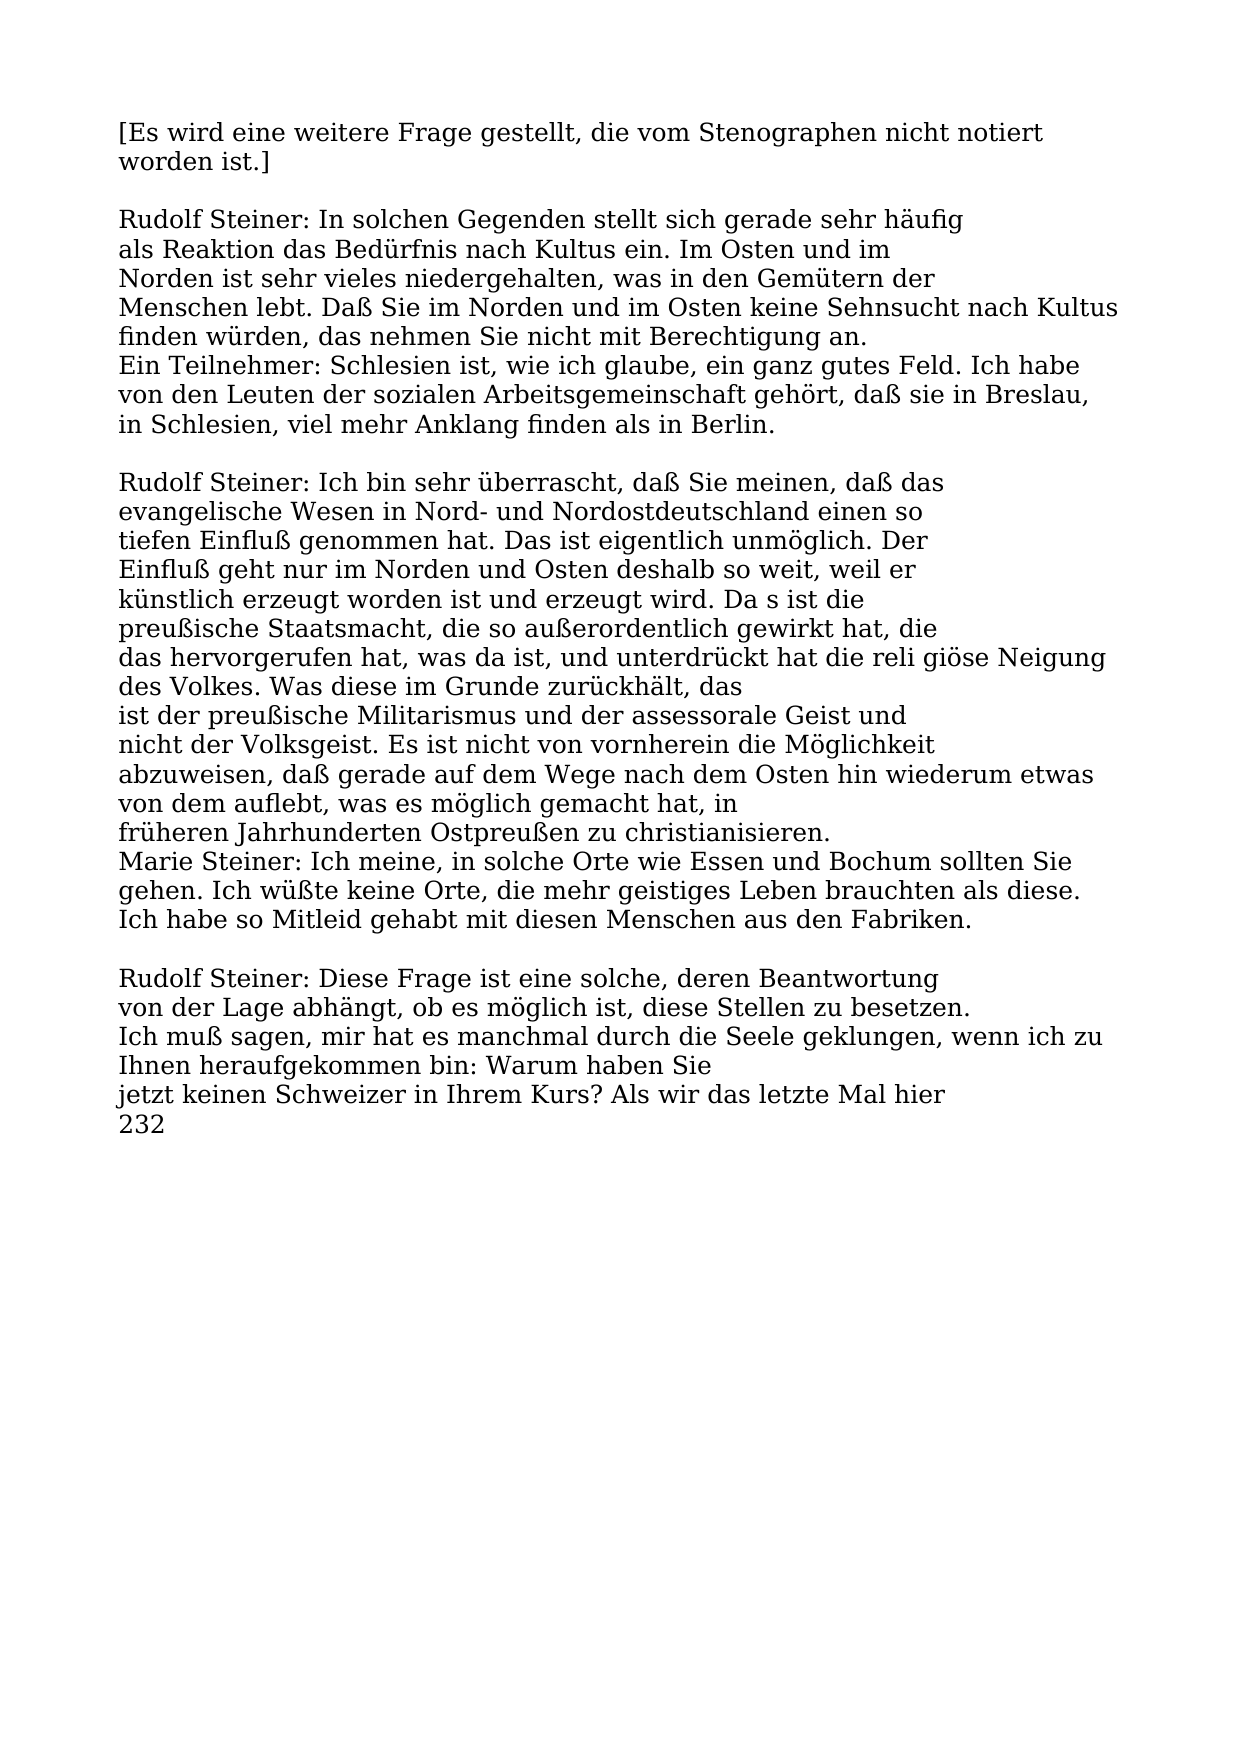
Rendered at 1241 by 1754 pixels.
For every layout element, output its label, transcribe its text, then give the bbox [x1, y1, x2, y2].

text 232 [118, 1110, 1122, 1139]
text Rudolf Steiner: Diese Frage ist eine solche, deren Beantwortung [118, 964, 1122, 993]
text Marie Steiner: Ich meine, in solche Orte wie Essen und Bochum sollten Sie [118, 847, 1122, 876]
text tiefen Einfluß genommen hat. Das ist eigentlich unmöglich. Der [118, 526, 1122, 556]
text jetzt keinen Schweizer in Ihrem Kurs? Als wir das letzte Mal hier [118, 1081, 1122, 1110]
text Einfluß geht nur im Norden und Osten deshalb so weit, weil er [118, 556, 1122, 585]
text das hervorgerufen hat, was da ist, und unterdrückt hat die reli giöse Neigung des Volkes. Was diese im Grunde zurückhält, das [118, 643, 1122, 701]
text Ich habe so Mitleid gehabt mit diesen Menschen aus den Fabriken. [118, 906, 1122, 935]
text künstlich erzeugt worden ist und erzeugt wird. Da s ist die [118, 585, 1122, 614]
text früheren Jahrhunderten Ostpreußen zu christianisieren. [118, 818, 1122, 847]
text Menschen lebt. Daß Sie im Norden und im Osten keine Sehnsucht nach Kultus finden würden, das nehmen Sie nicht mit Berechtigung an. [118, 293, 1122, 351]
text worden ist.] [118, 147, 1122, 176]
text abzuweisen, daß gerade auf dem Wege nach dem Osten hin wiederum etwas von dem auflebt, was es möglich gemacht hat, in [118, 760, 1122, 818]
text Ein Teilnehmer: Schlesien ist, wie ich glaube, ein ganz gutes Feld. Ich habe [118, 351, 1122, 381]
text von der Lage abhängt, ob es möglich ist, diese Stellen zu besetzen. [118, 993, 1122, 1022]
text von den Leuten der sozialen Arbeitsgemeinschaft gehört, daß sie in Breslau, [118, 381, 1122, 410]
text preußische Staatsmacht, die so außerordentlich gewirkt hat, die [118, 614, 1122, 643]
text evangelische Wesen in Nord- und Nordostdeutschland einen so [118, 497, 1122, 526]
text als Reaktion das Bedürfnis nach Kultus ein. Im Osten und im [118, 235, 1122, 264]
text Rudolf Steiner: In solchen Gegenden stellt sich gerade sehr häufig [118, 206, 1122, 235]
text nicht der Volksgeist. Es ist nicht von vornherein die Möglichkeit [118, 731, 1122, 760]
text Rudolf Steiner: Ich bin sehr überrascht, daß Sie meinen, daß das [118, 468, 1122, 497]
text Ich muß sagen, mir hat es manchmal durch die Seele geklungen, wenn ich zu Ihnen heraufgekommen bin: Warum haben Sie [118, 1022, 1122, 1081]
text gehen. Ich wüßte keine Orte, die mehr geistiges Leben brauchten als diese. [118, 876, 1122, 906]
text Norden ist sehr vieles niedergehalten, was in den Gemütern der [118, 264, 1122, 293]
text [Es wird eine weitere Frage gestellt, die vom Stenographen nicht notiert [118, 118, 1122, 147]
text in Schlesien, viel mehr Anklang finden als in Berlin. [118, 410, 1122, 439]
text ist der preußische Militarismus und der assessorale Geist und [118, 701, 1122, 731]
